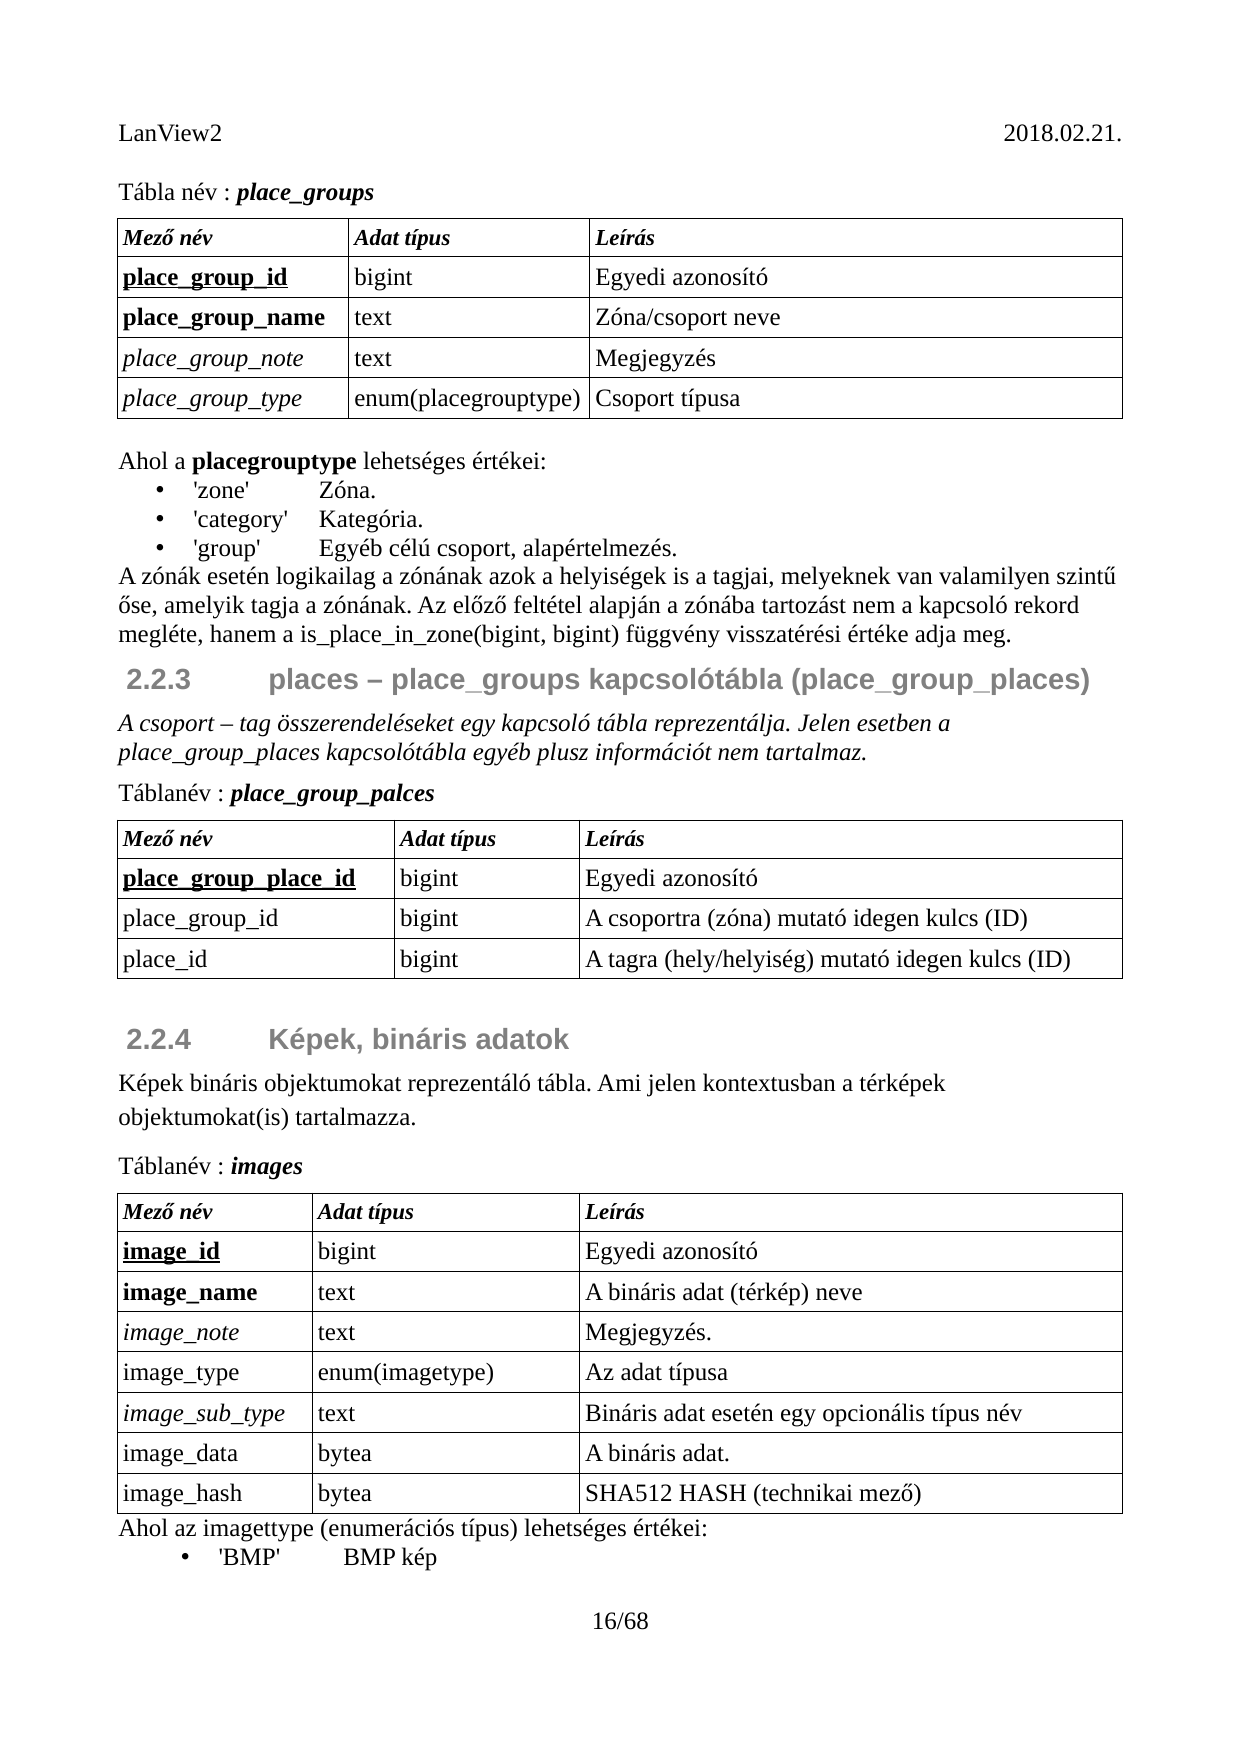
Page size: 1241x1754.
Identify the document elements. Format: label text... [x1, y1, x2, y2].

table_cell image_name [118, 1272, 312, 1311]
table_cell A tagra (hely/helyiség) mutató idegen kulcs (ID) [580, 939, 1122, 978]
list 'zone' Zóna. [156, 475, 1122, 504]
table_cell place_group_type [118, 378, 348, 417]
text Ahol a placegrouptype lehetséges értékei: [118, 446, 1122, 475]
table_cell Csoport típusa [590, 378, 1122, 417]
table_cell Egyedi azonosító [590, 257, 1122, 297]
table_cell bigint [349, 257, 589, 297]
table_cell Bináris adat esetén egy opcionális típus név [580, 1393, 1122, 1432]
table_cell text [313, 1272, 579, 1311]
table_cell bigint [395, 899, 579, 938]
text Táblanév : place_group_palces [118, 778, 1122, 807]
table_cell enum(imagetype) [313, 1352, 579, 1392]
table_cell A bináris adat (térkép) neve [580, 1272, 1122, 1311]
table_cell place_group_name [118, 298, 348, 337]
list 'BMP' BMP kép [181, 1542, 1122, 1570]
table_header Leírás [580, 1194, 1122, 1231]
text Táblanév : images [118, 1151, 1122, 1180]
table_cell place_group_id [118, 257, 348, 297]
table_cell A bináris adat. [580, 1433, 1122, 1472]
table_header Leírás [580, 821, 1122, 857]
table_cell Az adat típusa [580, 1352, 1122, 1392]
text A csoport – tag összerendeléseket egy kapcsoló tábla reprezentálja. Jelen esetben a place_group_places kapcsolótábla egyéb plusz információt nem tartalmaz. [118, 708, 1122, 766]
table_cell place_id [118, 939, 394, 978]
table_cell enum(placegrouptype) [349, 378, 589, 417]
table_cell image_type [118, 1352, 312, 1392]
text Tábla név : place_groups [118, 177, 1122, 206]
table_header Leírás [590, 219, 1122, 256]
table_cell SHA512 HASH (technikai mező) [580, 1474, 1122, 1513]
table_cell image_data [118, 1433, 312, 1472]
table_cell bigint [395, 859, 579, 898]
table_header Adat típus [313, 1194, 579, 1231]
subtitle places – place_groups kapcsolótábla (place_group_places) [118, 662, 1122, 696]
table_cell place_group_note [118, 338, 348, 377]
table_cell image_sub_type [118, 1393, 312, 1432]
table_header Adat típus [395, 821, 579, 857]
table_cell image_hash [118, 1474, 312, 1513]
table_cell Megjegyzés. [580, 1312, 1122, 1351]
list 'category' Kategória. [156, 504, 1122, 533]
table_cell place_group_place_id [118, 859, 394, 898]
table_header Mező név [118, 219, 348, 256]
table_header Mező név [118, 1194, 312, 1231]
list 'group' Egyéb célú csoport, alapértelmezés. [156, 533, 1122, 561]
table_cell Megjegyzés [590, 338, 1122, 377]
text Képek bináris objektumokat reprezentáló tábla. Ami jelen kontextusban a térképek objektumokat(is) tartalmazza. [118, 1068, 1122, 1131]
table_cell text [349, 338, 589, 377]
table_cell Zóna/csoport neve [590, 298, 1122, 337]
subtitle Képek, bináris adatok [118, 1022, 1122, 1055]
table_cell image_id [118, 1232, 312, 1271]
table_header Mező név [118, 821, 394, 857]
text Ahol az imagettype (enumerációs típus) lehetséges értékei: [118, 1514, 1122, 1542]
table_header Adat típus [349, 219, 589, 256]
table_cell place_group_id [118, 899, 394, 938]
table_cell image_note [118, 1312, 312, 1351]
table_cell Egyedi azonosító [580, 1232, 1122, 1271]
table_cell text [313, 1312, 579, 1351]
table_cell bigint [313, 1232, 579, 1271]
table_cell bigint [395, 939, 579, 978]
table_cell A csoportra (zóna) mutató idegen kulcs (ID) [580, 899, 1122, 938]
table_cell Egyedi azonosító [580, 859, 1122, 898]
table_cell bytea [313, 1433, 579, 1472]
table_cell text [349, 298, 589, 337]
table_cell text [313, 1393, 579, 1432]
text A zónák esetén logikailag a zónának azok a helyiségek is a tagjai, melyeknek van valamilyen szintű őse, amelyik tagja a zónának. Az előző feltétel alapján a zónába tartozást nem a kapcsoló rekord megléte, hanem a is_place_in_zone(bigint, bigint) függvény visszatérési értéke adja meg. [118, 561, 1122, 648]
table_cell bytea [313, 1474, 579, 1513]
